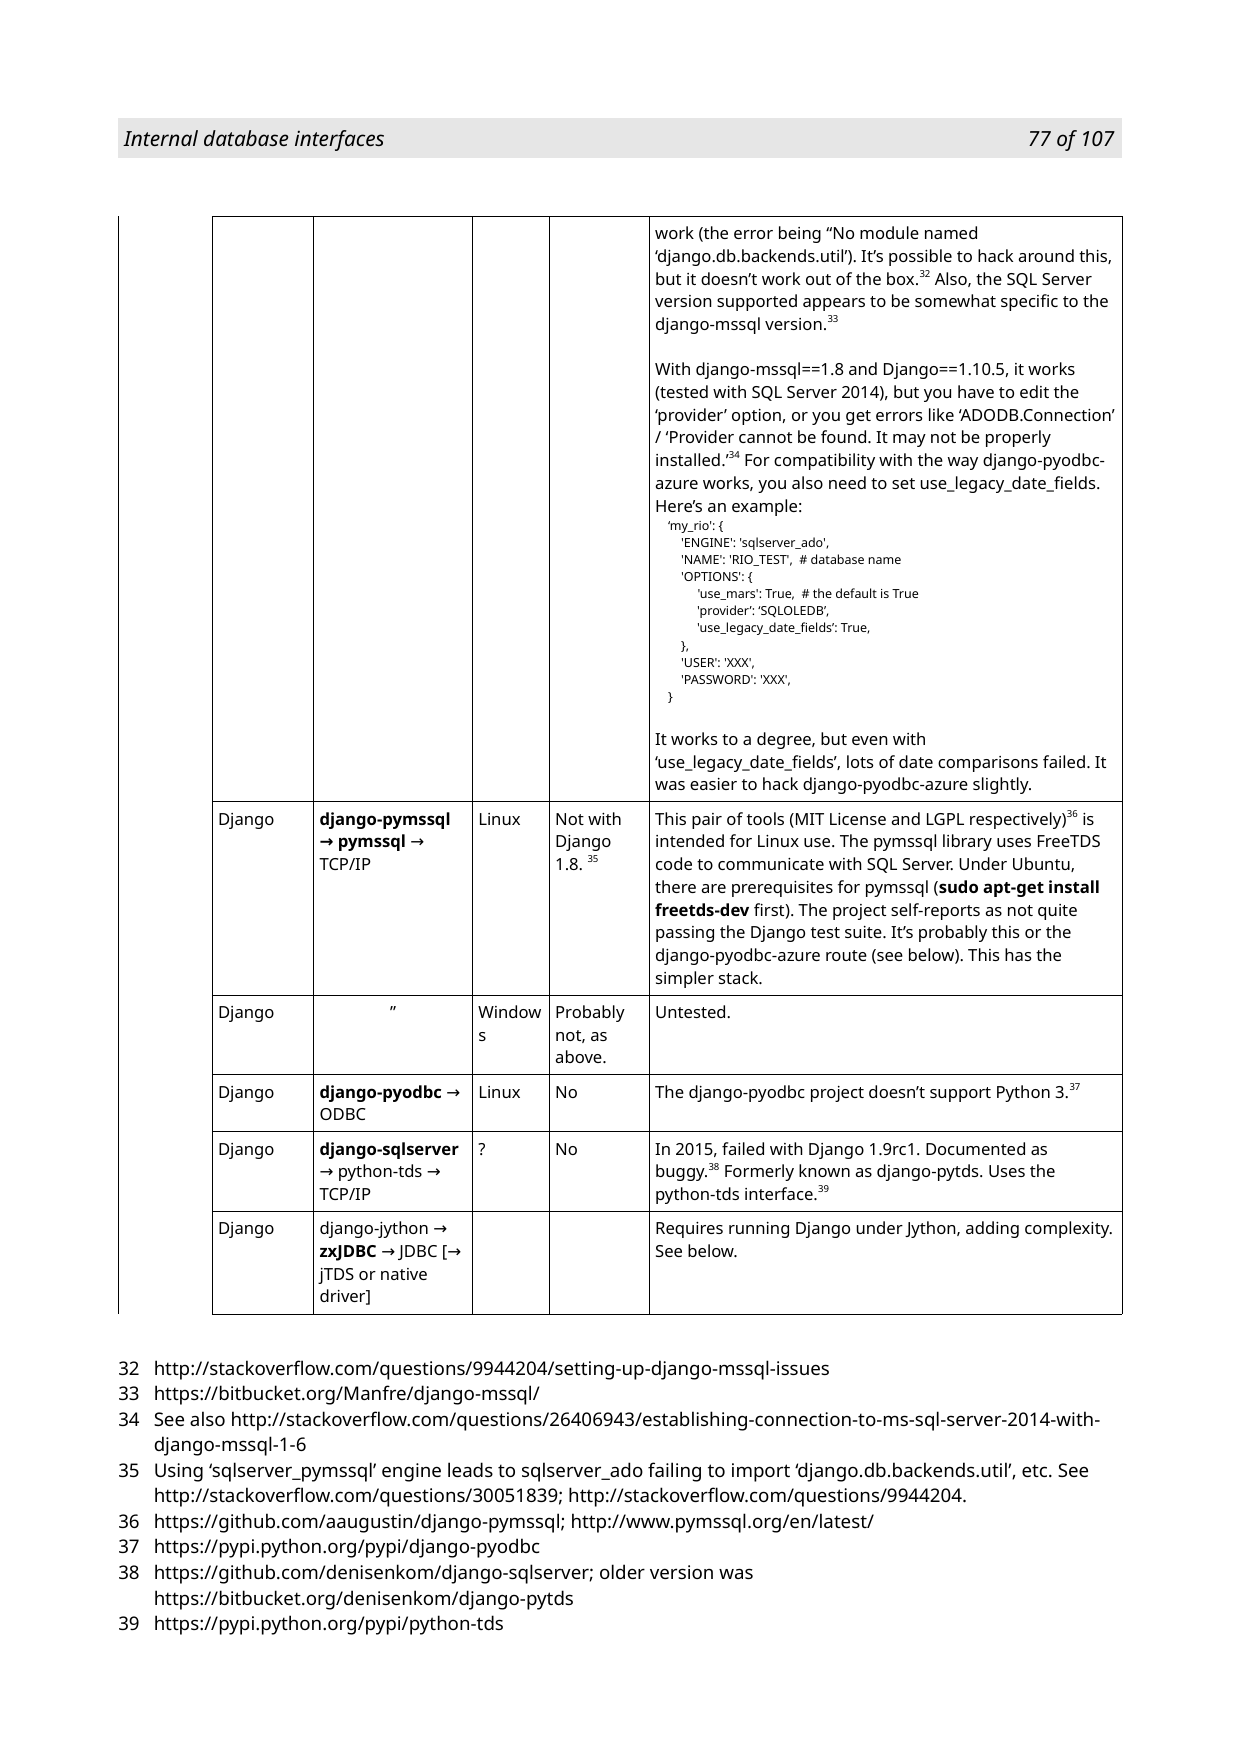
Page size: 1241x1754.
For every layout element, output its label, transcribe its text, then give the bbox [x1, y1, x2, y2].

table_cell [314, 217, 472, 801]
table_cell Django [213, 996, 313, 1074]
table_cell Linux [473, 802, 549, 995]
table_cell [119, 1074, 212, 1131]
table_cell [213, 217, 313, 801]
table_cell [550, 1212, 649, 1313]
table_cell ” [314, 996, 472, 1074]
table_cell [473, 217, 549, 801]
table_cell [550, 217, 649, 801]
table_cell Probably not, as above. [550, 996, 649, 1074]
table_cell [119, 1211, 212, 1313]
table_cell In 2015, failed with Django 1.9rc1. Documented as buggy. Formerly known as django-pytds. Uses the python-tds interface. [650, 1132, 1122, 1211]
table_cell This pair of tools (MIT License and LGPL respectively) is intended for Linux use. The pymssql library uses FreeTDS code to communicate with SQL Server. Under Ubuntu, there are prerequisites for pymssql (sudo apt-get install freetds-dev first). The project self-reports as not quite passing the Django test suite. It’s probably this or the django-pyodbc-azure route (see below). This has the simpler stack. [650, 802, 1122, 995]
table_cell Django [213, 802, 313, 995]
table_cell No [550, 1075, 649, 1131]
table_cell Windows [473, 996, 549, 1074]
table_cell django-sqlserver → python-tds → TCP/IP [314, 1132, 472, 1211]
table_cell [119, 1131, 212, 1211]
table_cell django-pymssql → pymssql → TCP/IP [314, 802, 472, 995]
table_cell The django-pyodbc project doesn’t support Python 3. [650, 1075, 1122, 1131]
table_cell [473, 1212, 549, 1313]
table_cell [119, 216, 212, 801]
table_cell [119, 801, 212, 995]
table_cell Requires running Django under Jython, adding complexity. See below. [650, 1212, 1122, 1313]
table_cell work (the error being “No module named ‘django.db.backends.util’). It’s possible to hack around this, but it doesn’t work out of the box. Also, the SQL Server version supported appears to be somewhat specific to the django-mssql version. With django-mssql==1.8 and Django==1.10.5, it works (tested with SQL Server 2014), but you have to edit the ‘provider’ option, or you get errors like ‘ADODB.Connection’ / ‘Provider cannot be found. It may not be properly installed.’ For compatibility with the way django-pyodbc-azure works, you also need to set use_legacy_date_fields. Here’s an example: ‘my_rio': { 'ENGINE': 'sqlserver_ado', 'NAME': 'RIO_TEST', # database name 'OPTIONS': { 'use_mars': True, # the default is True 'provider’: ‘SQLOLEDB’, 'use_legacy_date_fields’: True, }, 'USER': 'XXX', 'PASSWORD': 'XXX', } It works to a degree, but even with ‘use_legacy_date_fields’, lots of date comparisons failed. It was easier to hack django-pyodbc-azure slightly. [650, 217, 1122, 801]
table_cell No [550, 1132, 649, 1211]
table_cell Linux [473, 1075, 549, 1131]
table_cell Django [213, 1075, 313, 1131]
table_cell Untested. [650, 996, 1122, 1074]
table_cell ? [473, 1132, 549, 1211]
table_cell Not with Django 1.8. [550, 802, 649, 995]
table_cell django-pyodbc → ODBC [314, 1075, 472, 1131]
table_cell Django [213, 1212, 313, 1313]
table_cell Django [213, 1132, 313, 1211]
table_cell [119, 995, 212, 1074]
table_cell django-jython → zxJDBC → JDBC [→ jTDS or native driver] [314, 1212, 472, 1313]
